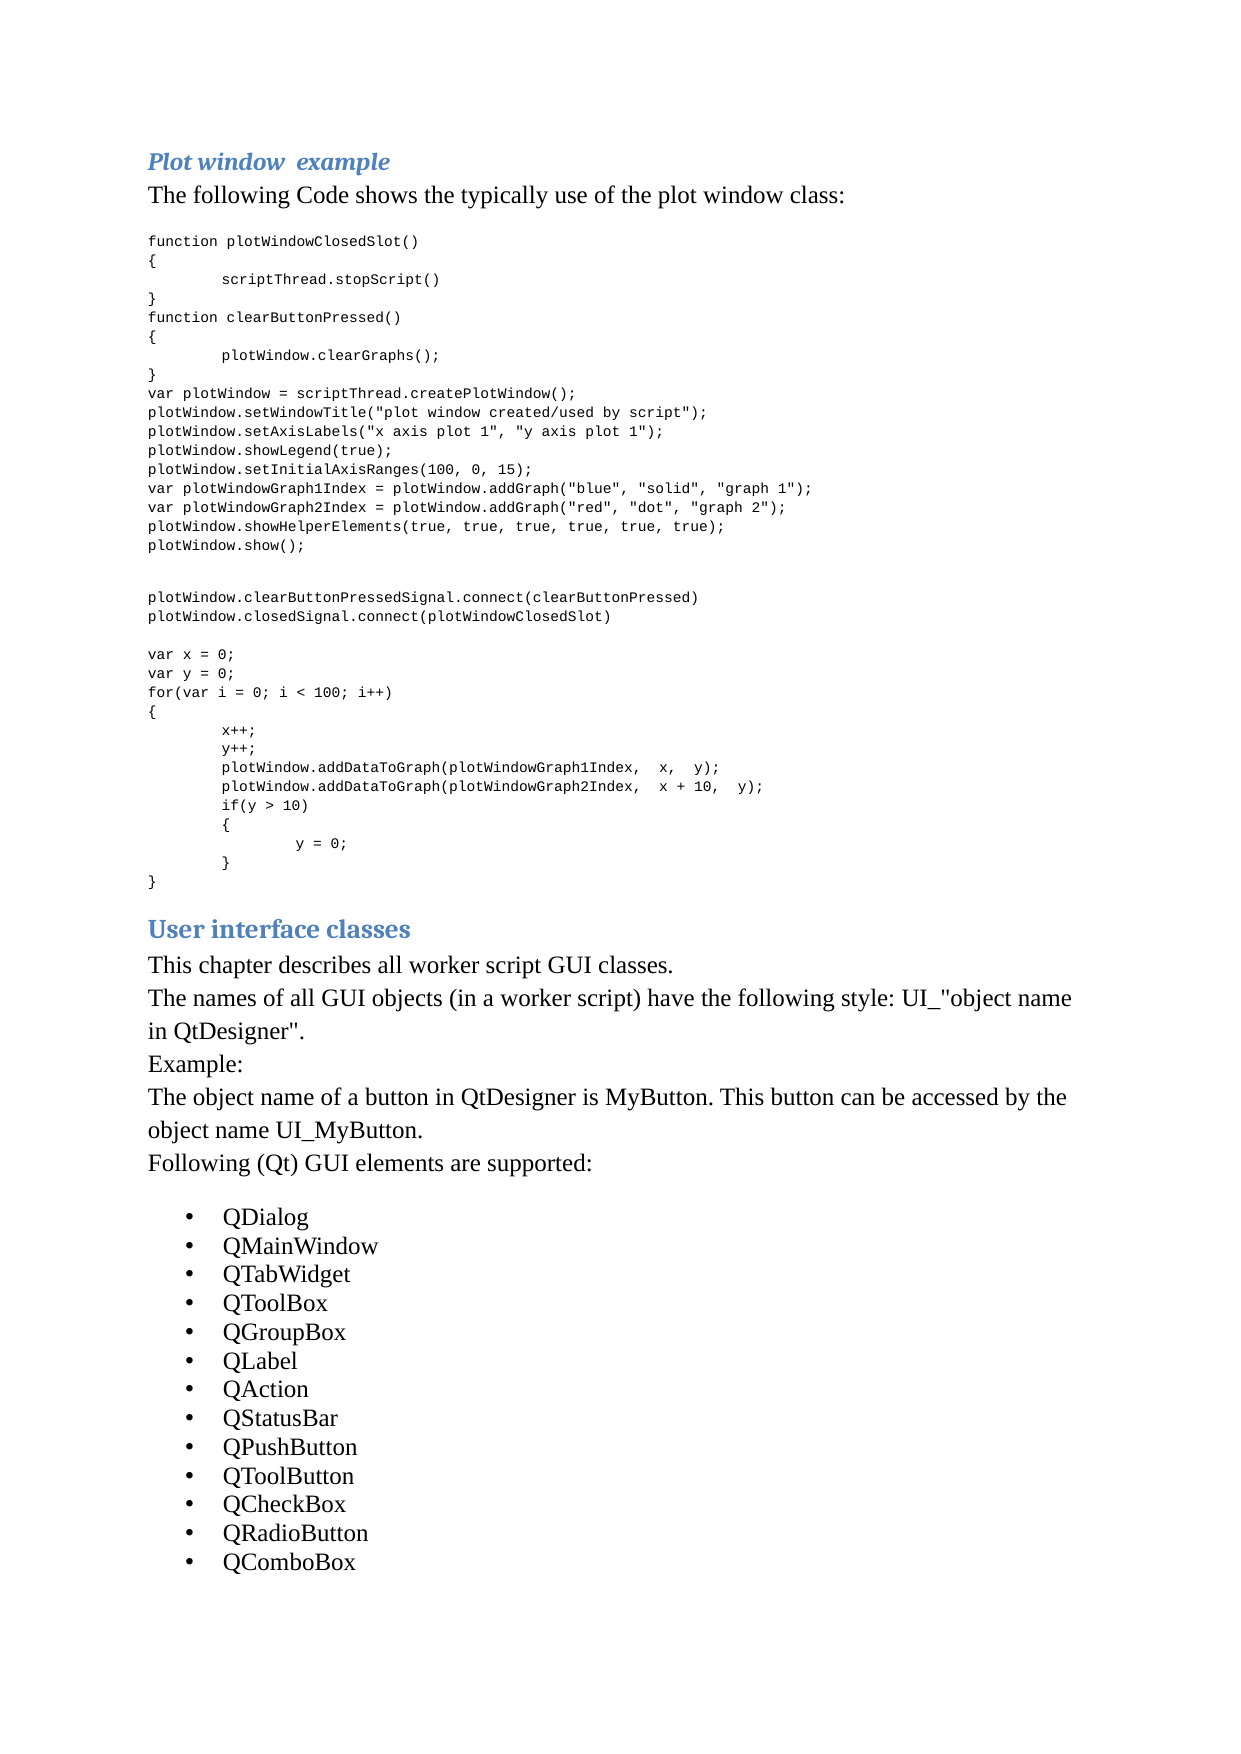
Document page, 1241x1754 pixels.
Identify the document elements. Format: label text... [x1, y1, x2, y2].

text var plotWindowGraph2Index = plotWindow.addGraph("red", "dot", "graph 2"); [148, 500, 1093, 516]
text var x = 0; [148, 647, 1093, 663]
text plotWindow.clearButtonPressedSignal.connect(clearButtonPressed) [148, 590, 1093, 606]
list QRadioButton [185, 1518, 1093, 1547]
text plotWindow.setInitialAxisRanges(100, 0, 15); [148, 462, 1093, 478]
text The object name of a button in QtDesigner is MyButton. This button can be accessed by the object name UI_MyButton. [148, 1082, 1093, 1144]
list QAction [185, 1374, 1093, 1403]
text The names of all GUI objects (in a worker script) have the following style: UI_"object name in QtDesigner". [148, 983, 1093, 1045]
text The following Code shows the typically use of the plot window class: [148, 181, 1093, 209]
text plotWindow.showLegend(true); [148, 443, 1093, 459]
text plotWindow.closedSignal.connect(plotWindowClosedSlot) [148, 609, 1093, 625]
text function clearButtonPressed() [148, 310, 1093, 327]
text plotWindow.showHelperElements(true, true, true, true, true, true); [148, 519, 1093, 535]
text y = 0; [148, 837, 1093, 853]
text } [148, 856, 1093, 872]
text scriptThread.stopScript() [148, 272, 1093, 289]
text plotWindow.setWindowTitle("plot window created/used by script"); [148, 405, 1093, 422]
text plotWindow.addDataToGraph(plotWindowGraph2Index, x + 10, y); [148, 780, 1093, 796]
text var plotWindowGraph1Index = plotWindow.addGraph("blue", "solid", "graph 1"); [148, 481, 1093, 497]
text function plotWindowClosedSlot() [148, 234, 1093, 251]
list QTabWidget [185, 1259, 1093, 1288]
list QGroupBox [185, 1317, 1093, 1346]
text for(var i = 0; i < 100; i++) [148, 685, 1093, 701]
text { [148, 704, 1093, 720]
list QDialog [185, 1202, 1093, 1231]
text } [148, 367, 1093, 384]
text plotWindow.setAxisLabels("x axis plot 1", "y axis plot 1"); [148, 424, 1093, 441]
subtitle Plot window example [148, 148, 1093, 176]
text { [148, 329, 1093, 346]
text { [148, 818, 1093, 834]
text } [148, 874, 1093, 891]
text plotWindow.addDataToGraph(plotWindowGraph1Index, x, y); [148, 761, 1093, 777]
text This chapter describes all worker script GUI classes. [148, 950, 1093, 979]
list QToolButton [185, 1461, 1093, 1489]
list QToolBox [185, 1288, 1093, 1317]
text } [148, 291, 1093, 308]
text plotWindow.show(); [148, 538, 1093, 554]
text Example: [148, 1049, 1093, 1078]
text var y = 0; [148, 666, 1093, 682]
text y++; [148, 742, 1093, 758]
text x++; [148, 723, 1093, 739]
text { [148, 253, 1093, 270]
list QLabel [185, 1346, 1093, 1374]
text plotWindow.clearGraphs(); [148, 348, 1093, 365]
list QCheckBox [185, 1489, 1093, 1518]
list QMainWindow [185, 1231, 1093, 1259]
list QPushButton [185, 1432, 1093, 1461]
subtitle User interface classes [148, 914, 1093, 945]
text var plotWindow = scriptThread.createPlotWindow(); [148, 386, 1093, 403]
list QComboBox [185, 1547, 1093, 1576]
text Following (Qt) GUI elements are supported: [148, 1148, 1093, 1177]
list QStatusBar [185, 1403, 1093, 1432]
text if(y > 10) [148, 799, 1093, 815]
